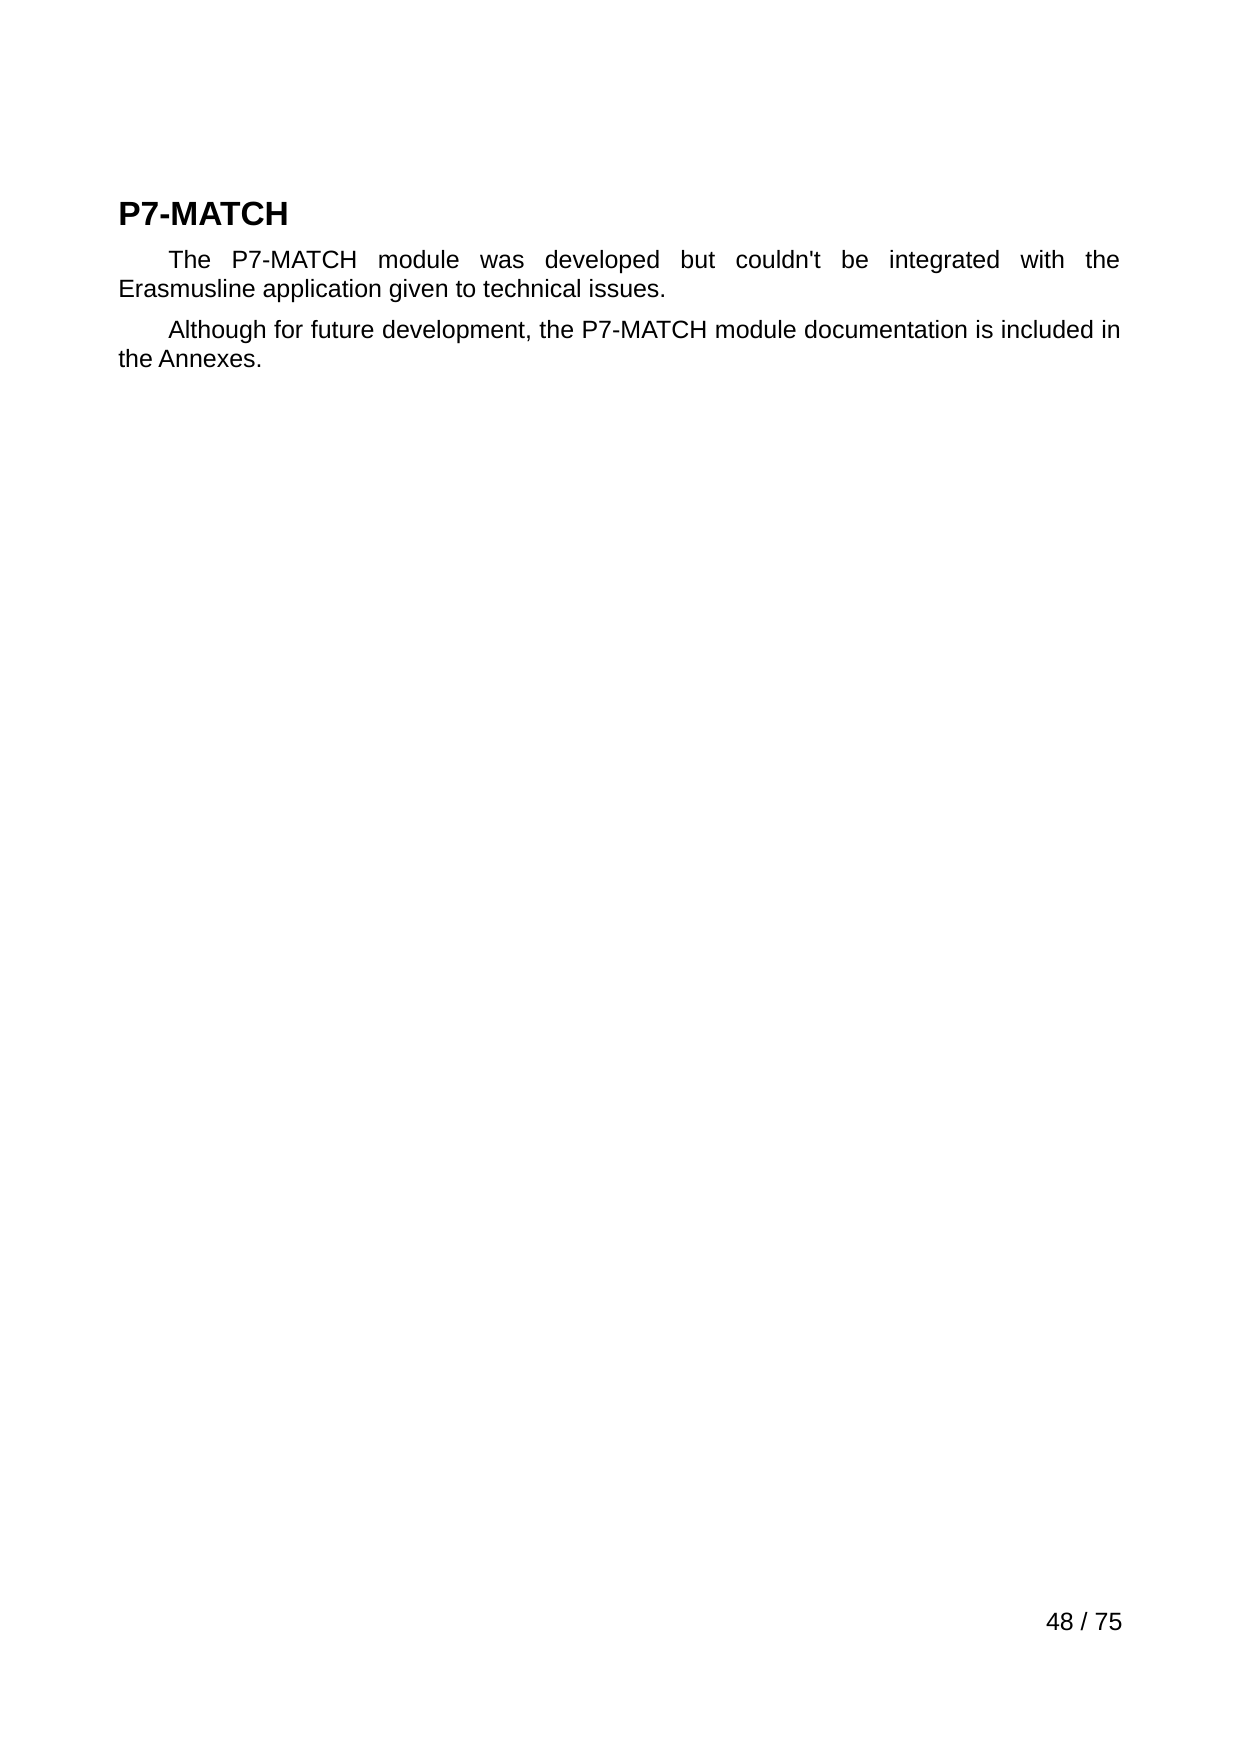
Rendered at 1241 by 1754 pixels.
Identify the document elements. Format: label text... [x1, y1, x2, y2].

text The P7-MATCH module was developed but couldn't be integrated with the Erasmusline application given to technical issues. [118, 245, 1122, 303]
subtitle P7-MATCH [118, 194, 1122, 233]
text Although for future development, the P7-MATCH module documentation is included in the Annexes. [118, 315, 1122, 373]
